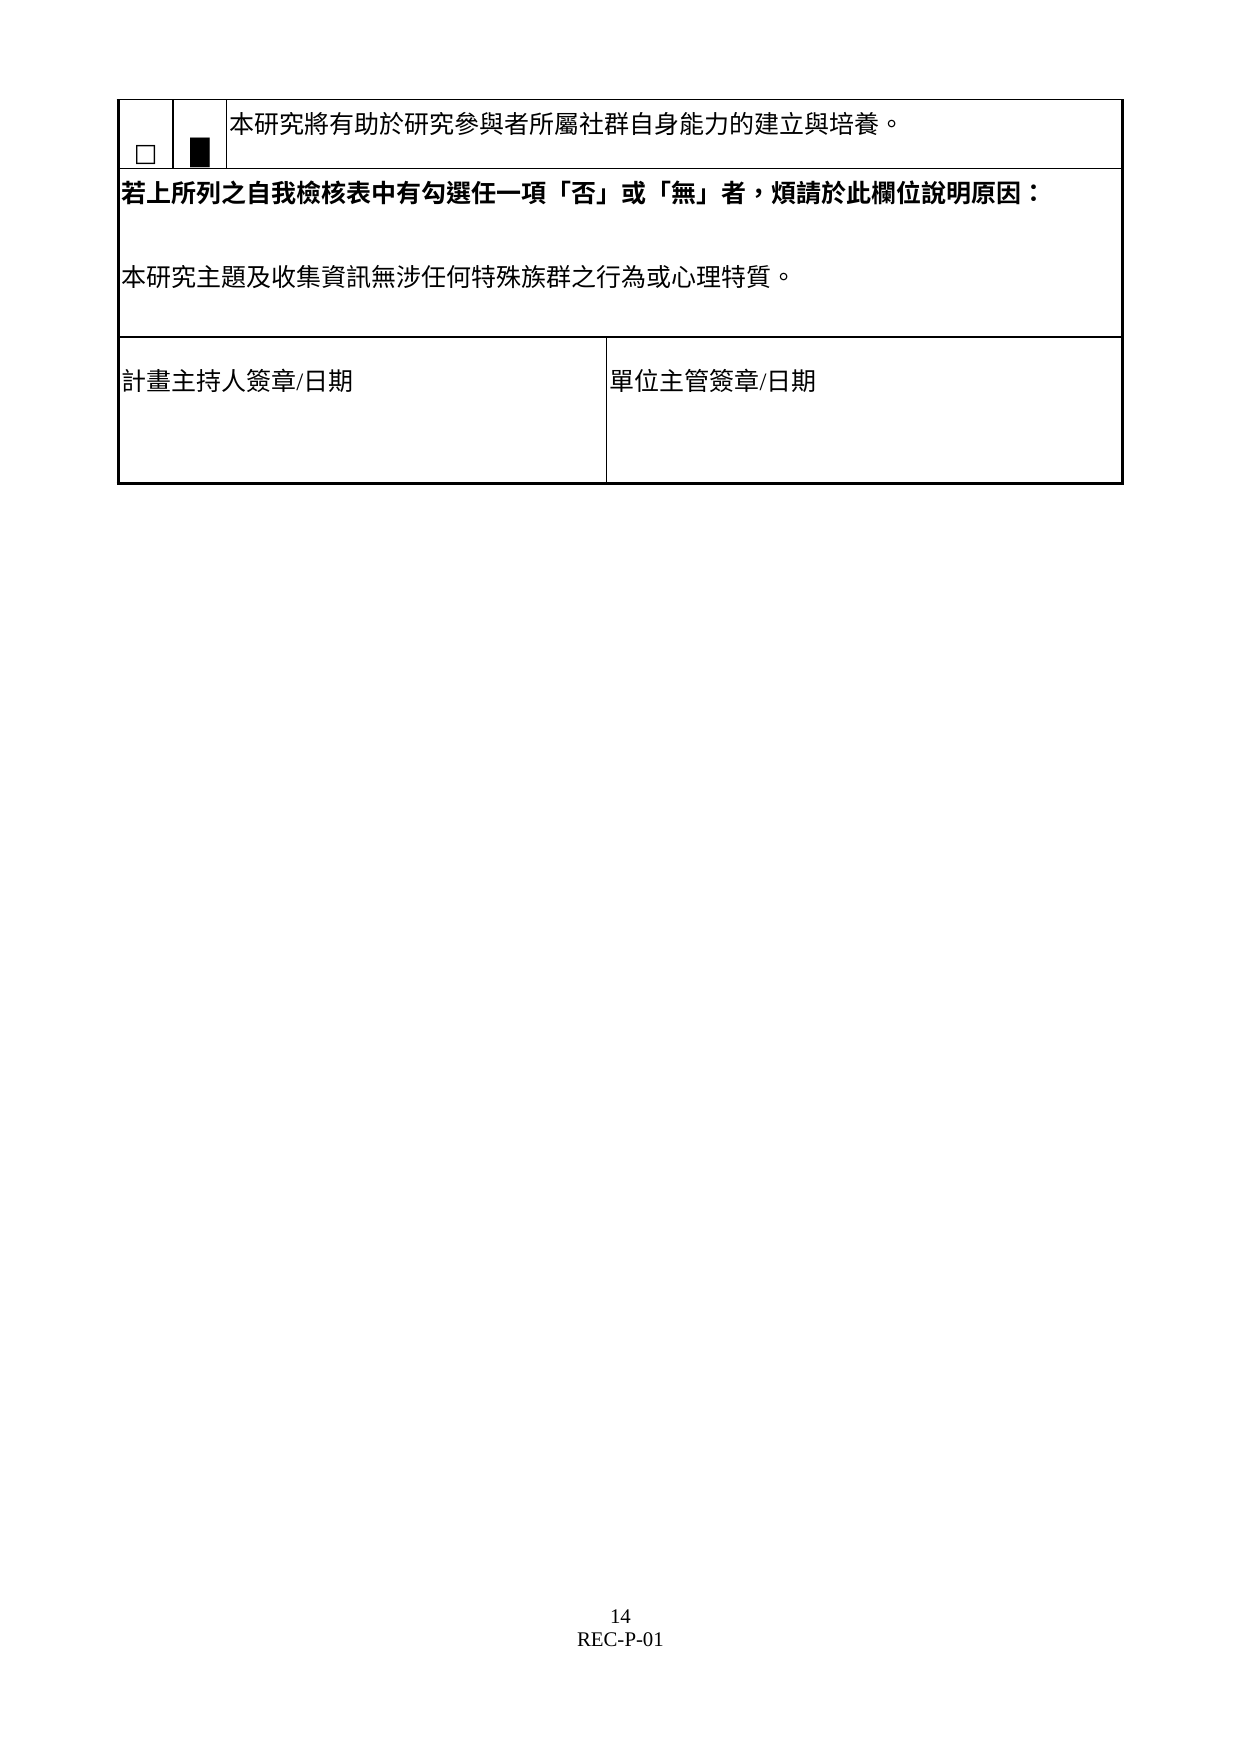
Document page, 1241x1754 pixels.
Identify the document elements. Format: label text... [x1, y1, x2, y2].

table_cell █ [174, 100, 226, 168]
table_cell 若上所列之自我檢核表中有勾選任一項「否」或「無」者，煩請於此欄位說明原因： 本研究主題及收集資訊無涉任何特殊族群之行為或心理特質。 [120, 169, 1121, 336]
table_cell 本研究將有助於研究參與者所屬社群自身能力的建立與培養。 [227, 100, 1121, 168]
table_cell 計畫主持人簽章/日期 [120, 338, 606, 482]
table_cell □ [120, 100, 172, 168]
table_cell 單位主管簽章/日期 [607, 338, 1121, 482]
